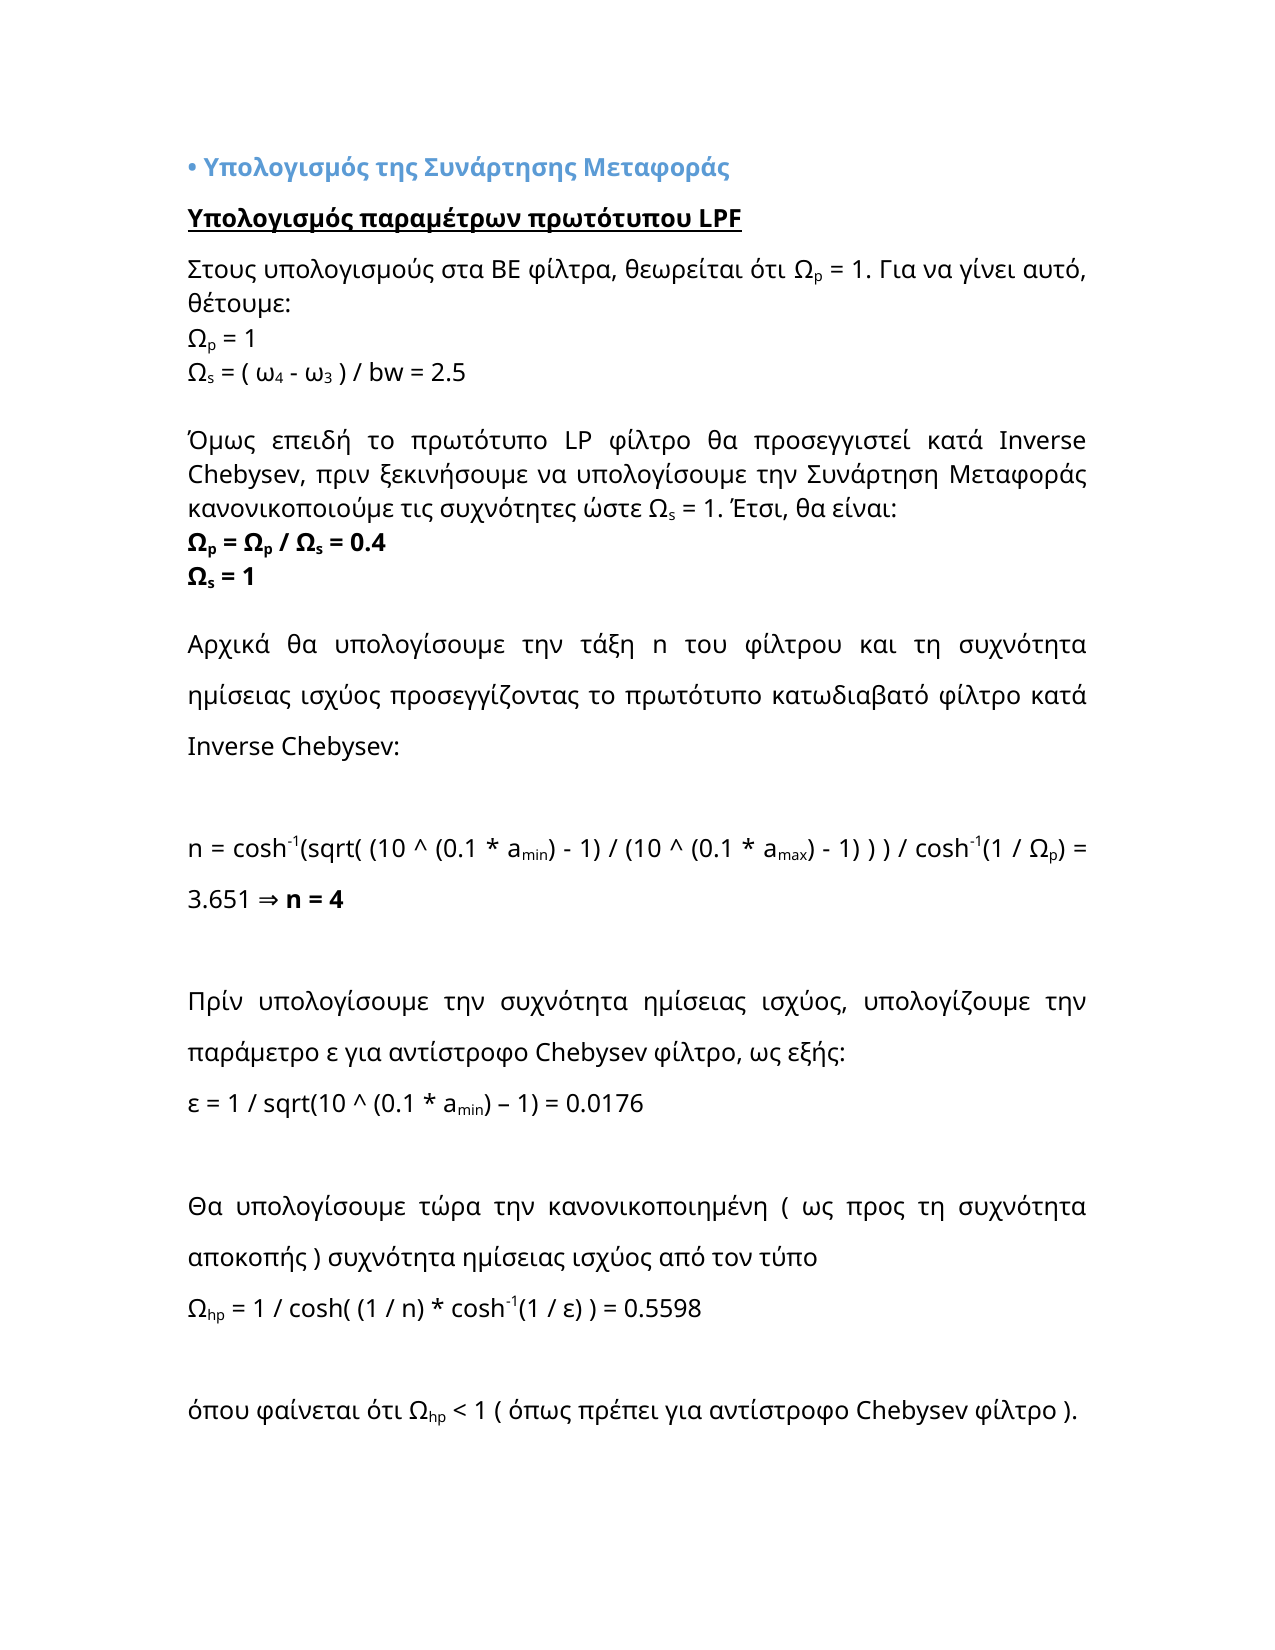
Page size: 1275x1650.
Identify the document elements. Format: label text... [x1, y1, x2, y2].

text Ωp = 1 [187, 320, 1087, 354]
text n = cosh-1(sqrt( (10 ^ (0.1 * amin) - 1) / (10 ^ (0.1 * amax) - 1) ) ) / cosh-1(1 / Ωp) = 3.651 ⇒ n = 4 [187, 831, 1087, 916]
text Ωs = ( ω4 - ω3 ) / bw = 2.5 [187, 354, 1087, 388]
text Υπολογισμός παραμέτρων πρωτότυπου LPF [187, 201, 1087, 235]
subtitle • Υπολογισμός της Συνάρτησης Μεταφοράς [187, 150, 1087, 184]
text όπου φαίνεται ότι Ωhp < 1 ( όπως πρέπει για αντίστροφο Chebysev φίλτρο ). [187, 1392, 1087, 1426]
text ε = 1 / sqrt(10 ^ (0.1 * amin) – 1) = 0.0176 [187, 1086, 1087, 1120]
text Ωhp = 1 / cosh( (1 / n) * cosh-1(1 / ε) ) = 0.5598 [187, 1290, 1087, 1324]
text Πρίν υπολογίσουμε την συχνότητα ημίσειας ισχύος, υπολογίζουμε την παράμετρο ε για αντίστροφο Chebysev φίλτρο, ως εξής: [187, 984, 1087, 1069]
text Ωp = Ωp / Ωs = 0.4 [187, 524, 1087, 559]
text Αρχικά θα υπολογίσουμε την τάξη n του φίλτρου και τη συχνότητα ημίσειας ισχύος προσεγγίζοντας το πρωτότυπο κατωδιαβατό φίλτρο κατά Inverse Chebysev: [187, 627, 1087, 763]
text Όμως επειδή το πρωτότυπο LP φίλτρο θα προσεγγιστεί κατά Inverse Chebysev, πριν ξεκινήσουμε να υπολογίσουμε την Συνάρτηση Μεταφοράς κανονικοποιούμε τις συχνότητες ώστε Ωs = 1. Έτσι, θα είναι: [187, 422, 1087, 524]
text Στους υπολογισμούς στα BE φίλτρα, θεωρείται ότι Ωp = 1. Για να γίνει αυτό, θέτουμε: [187, 252, 1087, 320]
text Ωs = 1 [187, 559, 1087, 593]
text Θα υπολογίσουμε τώρα την κανονικοποιημένη ( ως προς τη συχνότητα αποκοπής ) συχνότητα ημίσειας ισχύος από τον τύπο [187, 1188, 1087, 1273]
